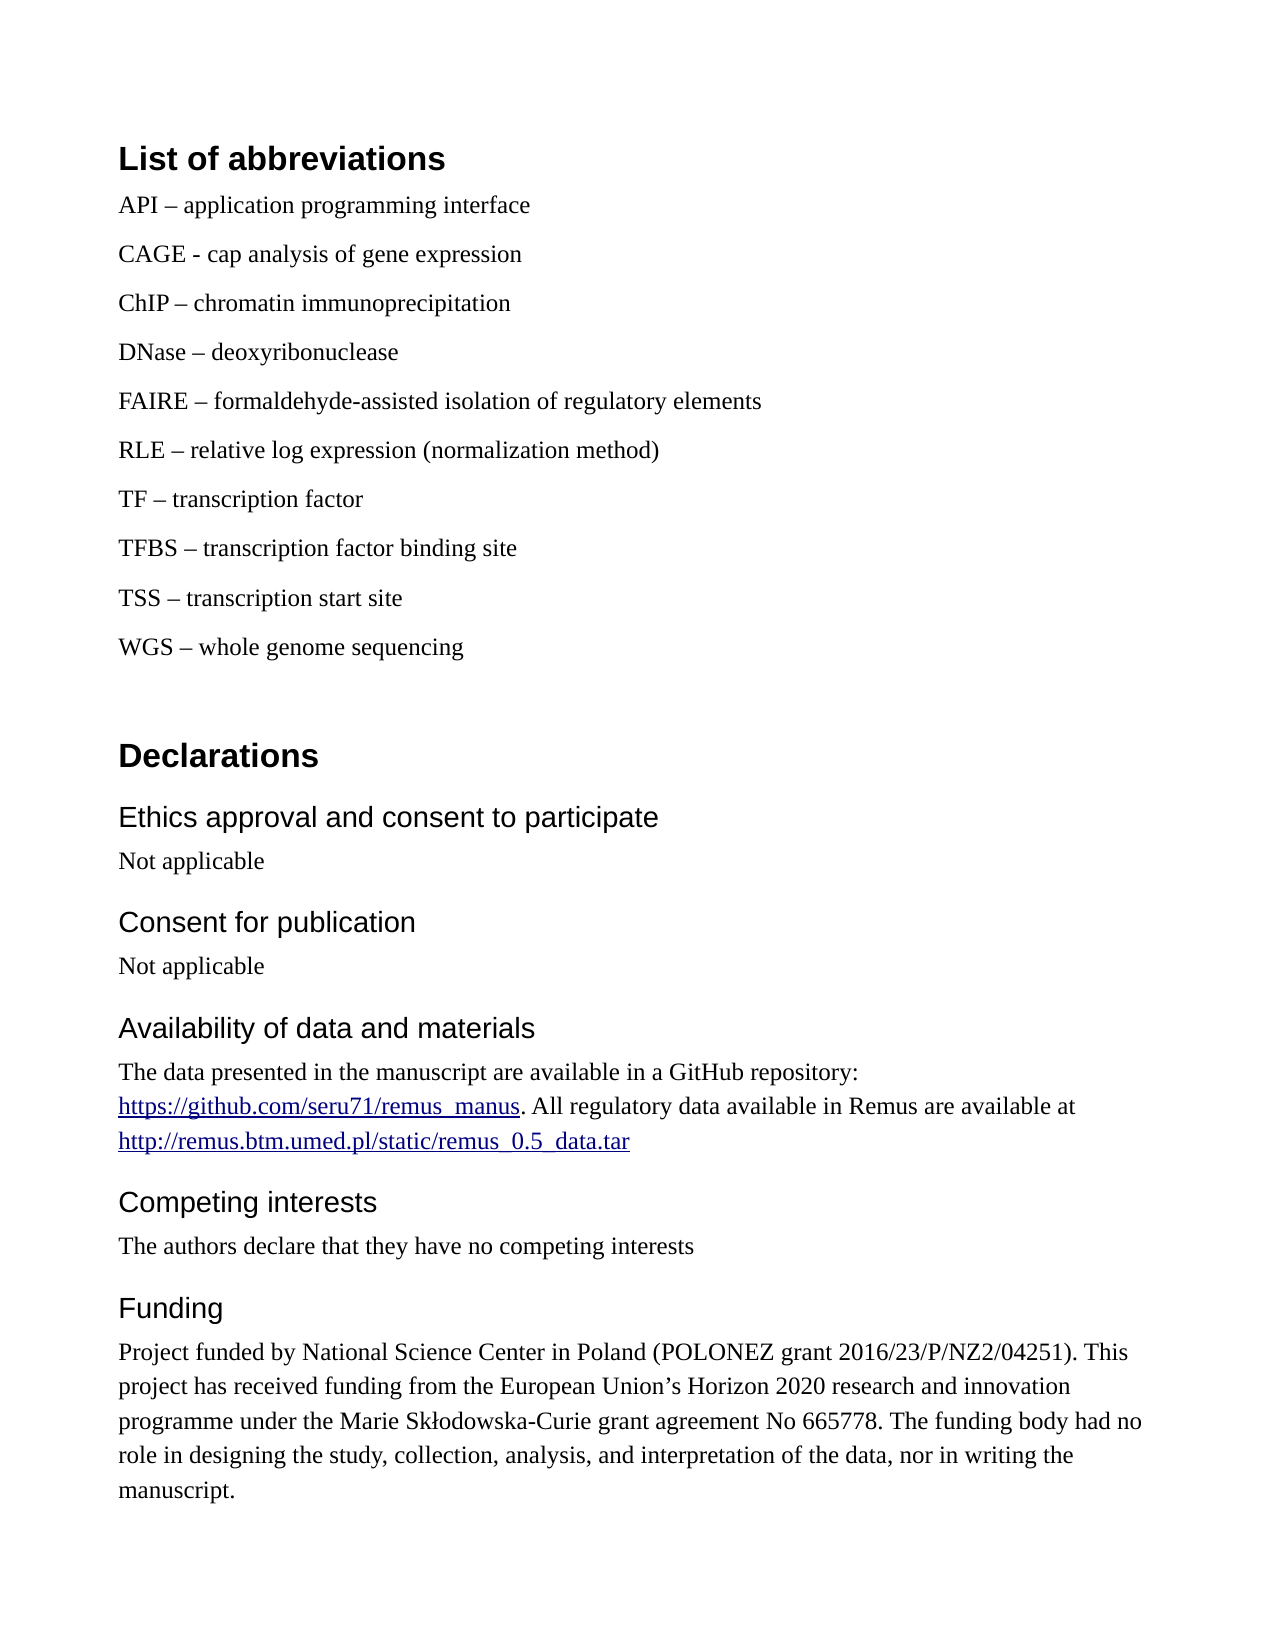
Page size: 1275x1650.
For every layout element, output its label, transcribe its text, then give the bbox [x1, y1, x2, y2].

subtitle Consent for publication [118, 905, 1157, 939]
text WGS – whole genome sequencing [118, 632, 1157, 660]
text The authors declare that they have no competing interests [118, 1231, 1157, 1260]
subtitle Declarations [118, 736, 1157, 775]
text TFBS – transcription factor binding site [118, 533, 1157, 562]
subtitle Ethics approval and consent to participate [118, 800, 1157, 833]
text Project funded by National Science Center in Poland (POLONEZ grant 2016/23/P/NZ2/04251). This project has received funding from the European Union’s Horizon 2020 research and innovation programme under the Marie Skłodowska-Curie grant agreement No 665778. The funding body had no role in designing the study, collection, analysis, and interpretation of the data, nor in writing the manuscript. [118, 1337, 1157, 1503]
subtitle Availability of data and materials [118, 1011, 1157, 1044]
text Not applicable [118, 951, 1157, 980]
text The data presented in the manuscript are available in a GitHub repository: https://github.com/seru71/remus_manus. All regulatory data available in Remus are available at http://remus.btm.umed.pl/static/remus_0.5_data.tar [118, 1057, 1157, 1154]
text DNase – deoxyribonuclease [118, 337, 1157, 366]
text RLE – relative log expression (normalization method) [118, 435, 1157, 464]
subtitle List of abbreviations [118, 139, 1157, 178]
text API – application programming interface [118, 190, 1157, 219]
subtitle Competing interests [118, 1185, 1157, 1219]
text FAIRE – formaldehyde-assisted isolation of regulatory elements [118, 386, 1157, 415]
text CAGE - cap analysis of gene expression [118, 239, 1157, 268]
text TF – transcription factor [118, 484, 1157, 513]
text Not applicable [118, 846, 1157, 874]
text ChIP – chromatin immunoprecipitation [118, 288, 1157, 317]
subtitle Funding [118, 1291, 1157, 1324]
text TSS – transcription start site [118, 583, 1157, 611]
